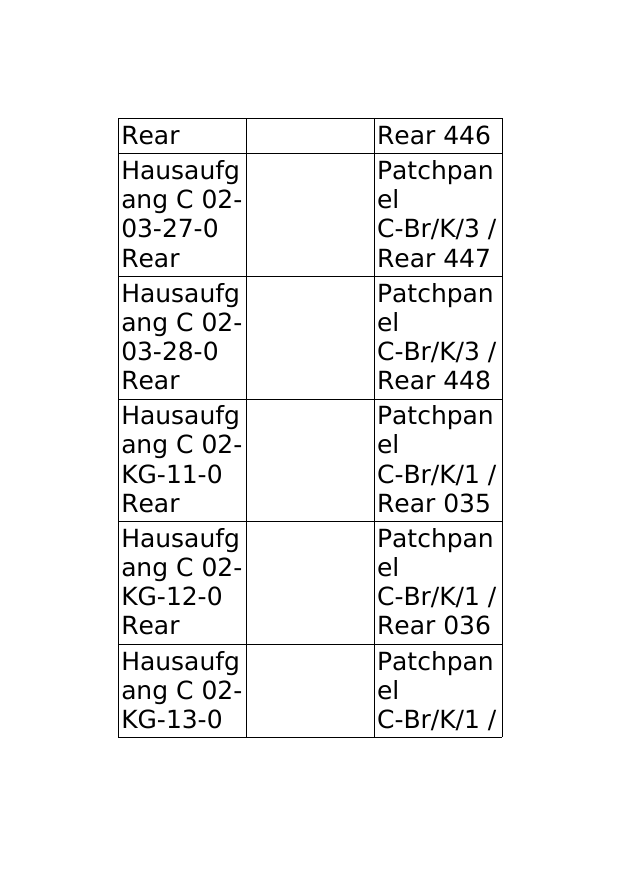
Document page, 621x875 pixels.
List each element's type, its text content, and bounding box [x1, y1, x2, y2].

table_cell [247, 400, 374, 521]
table_cell [247, 645, 374, 737]
table_cell Hausaufgang C 02-03-28-0 Rear [119, 277, 246, 398]
table_cell Patchpanel C-Br/K/3 / Rear 447 [375, 154, 502, 276]
table_cell Patchpanel C-Br/K/1 / Rear 035 [375, 400, 502, 521]
table_cell Hausaufgang C 02-KG-12-0 Rear [119, 522, 246, 644]
table_cell Patchpanel C-Br/K/3 / Rear 448 [375, 277, 502, 398]
table_cell Hausaufgang C 02-03-27-0 Rear [119, 154, 246, 276]
table_cell Rear [119, 119, 246, 153]
table_cell Hausaufgang C 02-KG-13-0 [119, 645, 246, 737]
table_cell Patchpanel C-Br/K/1 / Rear 036 [375, 522, 502, 644]
table_cell [247, 119, 374, 153]
table_cell Hausaufgang C 02-KG-11-0 Rear [119, 400, 246, 521]
table_cell [247, 277, 374, 398]
table_cell [247, 522, 374, 644]
table_cell Rear 446 [375, 119, 502, 153]
table_cell Patchpanel C-Br/K/1 / [375, 645, 502, 737]
table_cell [247, 154, 374, 276]
